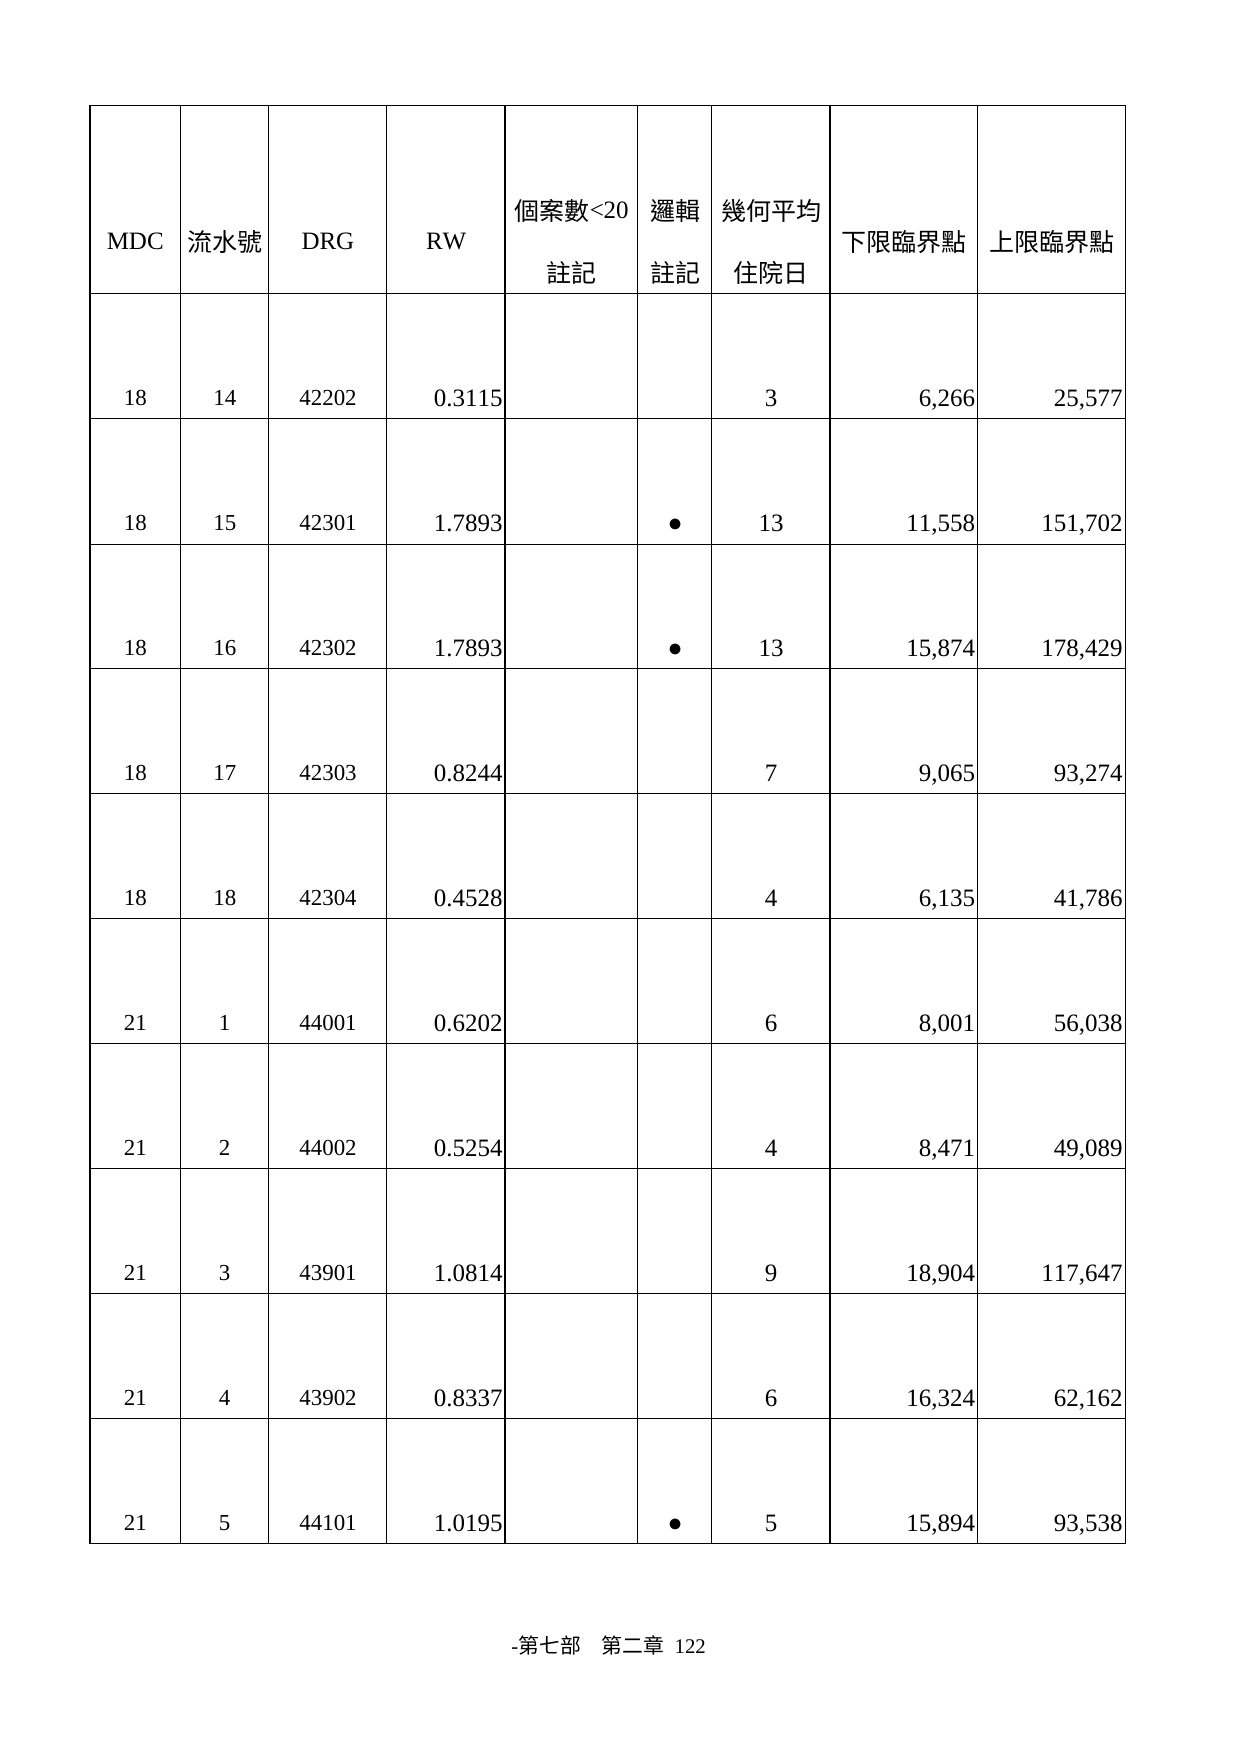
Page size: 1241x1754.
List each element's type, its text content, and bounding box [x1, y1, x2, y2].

table_cell 3 [712, 294, 829, 418]
table_cell 0.6202 [387, 919, 504, 1043]
table_cell 9 [712, 1169, 829, 1293]
table_header 上限臨界點 [978, 106, 1125, 293]
table_cell 0.8337 [387, 1294, 504, 1418]
table_cell 6 [712, 919, 829, 1043]
table_cell 18 [91, 794, 180, 918]
table_cell 93,538 [978, 1419, 1125, 1543]
table_cell 0.5254 [387, 1044, 504, 1168]
table_cell 44002 [269, 1044, 386, 1168]
table_cell 21 [91, 1294, 180, 1418]
table_cell 18 [91, 419, 180, 543]
table_cell 3 [181, 1169, 268, 1293]
table_cell [506, 1044, 637, 1168]
table_cell 9,065 [831, 669, 977, 793]
table_cell [638, 1294, 711, 1418]
table_cell [638, 1169, 711, 1293]
table_cell 151,702 [978, 419, 1125, 543]
table_cell 18 [181, 794, 268, 918]
table_header MDC [91, 106, 180, 293]
table_cell [638, 669, 711, 793]
table_cell 0.8244 [387, 669, 504, 793]
table_cell ● [638, 1419, 711, 1543]
table_cell 16,324 [831, 1294, 977, 1418]
table_cell [506, 419, 637, 543]
table_cell 25,577 [978, 294, 1125, 418]
table_cell 21 [91, 919, 180, 1043]
table_cell 42202 [269, 294, 386, 418]
table_cell 178,429 [978, 545, 1125, 668]
table_cell 1 [181, 919, 268, 1043]
table_cell 62,162 [978, 1294, 1125, 1418]
table_header 邏輯註記 [638, 106, 711, 293]
table_cell 13 [712, 419, 829, 543]
table_cell 6,135 [831, 794, 977, 918]
table_cell 44101 [269, 1419, 386, 1543]
table_cell 18 [91, 545, 180, 668]
table_cell [506, 1419, 637, 1543]
table_cell 4 [712, 1044, 829, 1168]
table_cell 42303 [269, 669, 386, 793]
table_cell 1.7893 [387, 419, 504, 543]
table_cell 15 [181, 419, 268, 543]
table_cell [506, 294, 637, 418]
table_cell 0.4528 [387, 794, 504, 918]
table_cell 4 [181, 1294, 268, 1418]
table_cell 1.0195 [387, 1419, 504, 1543]
table_cell 18 [91, 294, 180, 418]
table_cell [638, 294, 711, 418]
table_cell 18,904 [831, 1169, 977, 1293]
table_header 個案數<20註記 [506, 106, 637, 293]
table_cell 41,786 [978, 794, 1125, 918]
table_header 下限臨界點 [831, 106, 977, 293]
table_cell 21 [91, 1169, 180, 1293]
table_cell 42302 [269, 545, 386, 668]
table_cell 93,274 [978, 669, 1125, 793]
table_cell 117,647 [978, 1169, 1125, 1293]
table_header 幾何平均住院日 [712, 106, 829, 293]
table_header RW [387, 106, 504, 293]
table_cell 7 [712, 669, 829, 793]
table_cell 1.7893 [387, 545, 504, 668]
table_cell 44001 [269, 919, 386, 1043]
table_cell [506, 545, 637, 668]
table_cell 1.0814 [387, 1169, 504, 1293]
table_cell 6 [712, 1294, 829, 1418]
table_cell 17 [181, 669, 268, 793]
table_cell 2 [181, 1044, 268, 1168]
table_cell ● [638, 545, 711, 668]
table_cell [506, 919, 637, 1043]
table_cell 13 [712, 545, 829, 668]
table_cell [506, 1294, 637, 1418]
table_cell 21 [91, 1044, 180, 1168]
table_cell [638, 919, 711, 1043]
table_cell [506, 669, 637, 793]
table_cell 5 [181, 1419, 268, 1543]
table_cell 16 [181, 545, 268, 668]
table_cell ● [638, 419, 711, 543]
table_cell 15,874 [831, 545, 977, 668]
table_header 流水號 [181, 106, 268, 293]
table_cell 0.3115 [387, 294, 504, 418]
table_cell 21 [91, 1419, 180, 1543]
table_cell 49,089 [978, 1044, 1125, 1168]
table_cell [638, 794, 711, 918]
table_cell 42301 [269, 419, 386, 543]
table_cell 8,471 [831, 1044, 977, 1168]
table_cell 6,266 [831, 294, 977, 418]
table_cell [506, 1169, 637, 1293]
table_header DRG [269, 106, 386, 293]
table_cell 56,038 [978, 919, 1125, 1043]
table_cell 8,001 [831, 919, 977, 1043]
table_cell 18 [91, 669, 180, 793]
table_cell 43901 [269, 1169, 386, 1293]
table_cell 11,558 [831, 419, 977, 543]
table_cell 5 [712, 1419, 829, 1543]
table_cell 42304 [269, 794, 386, 918]
table_cell 4 [712, 794, 829, 918]
table_cell [506, 794, 637, 918]
table_cell 15,894 [831, 1419, 977, 1543]
table_cell 43902 [269, 1294, 386, 1418]
table_cell [638, 1044, 711, 1168]
table_cell 14 [181, 294, 268, 418]
